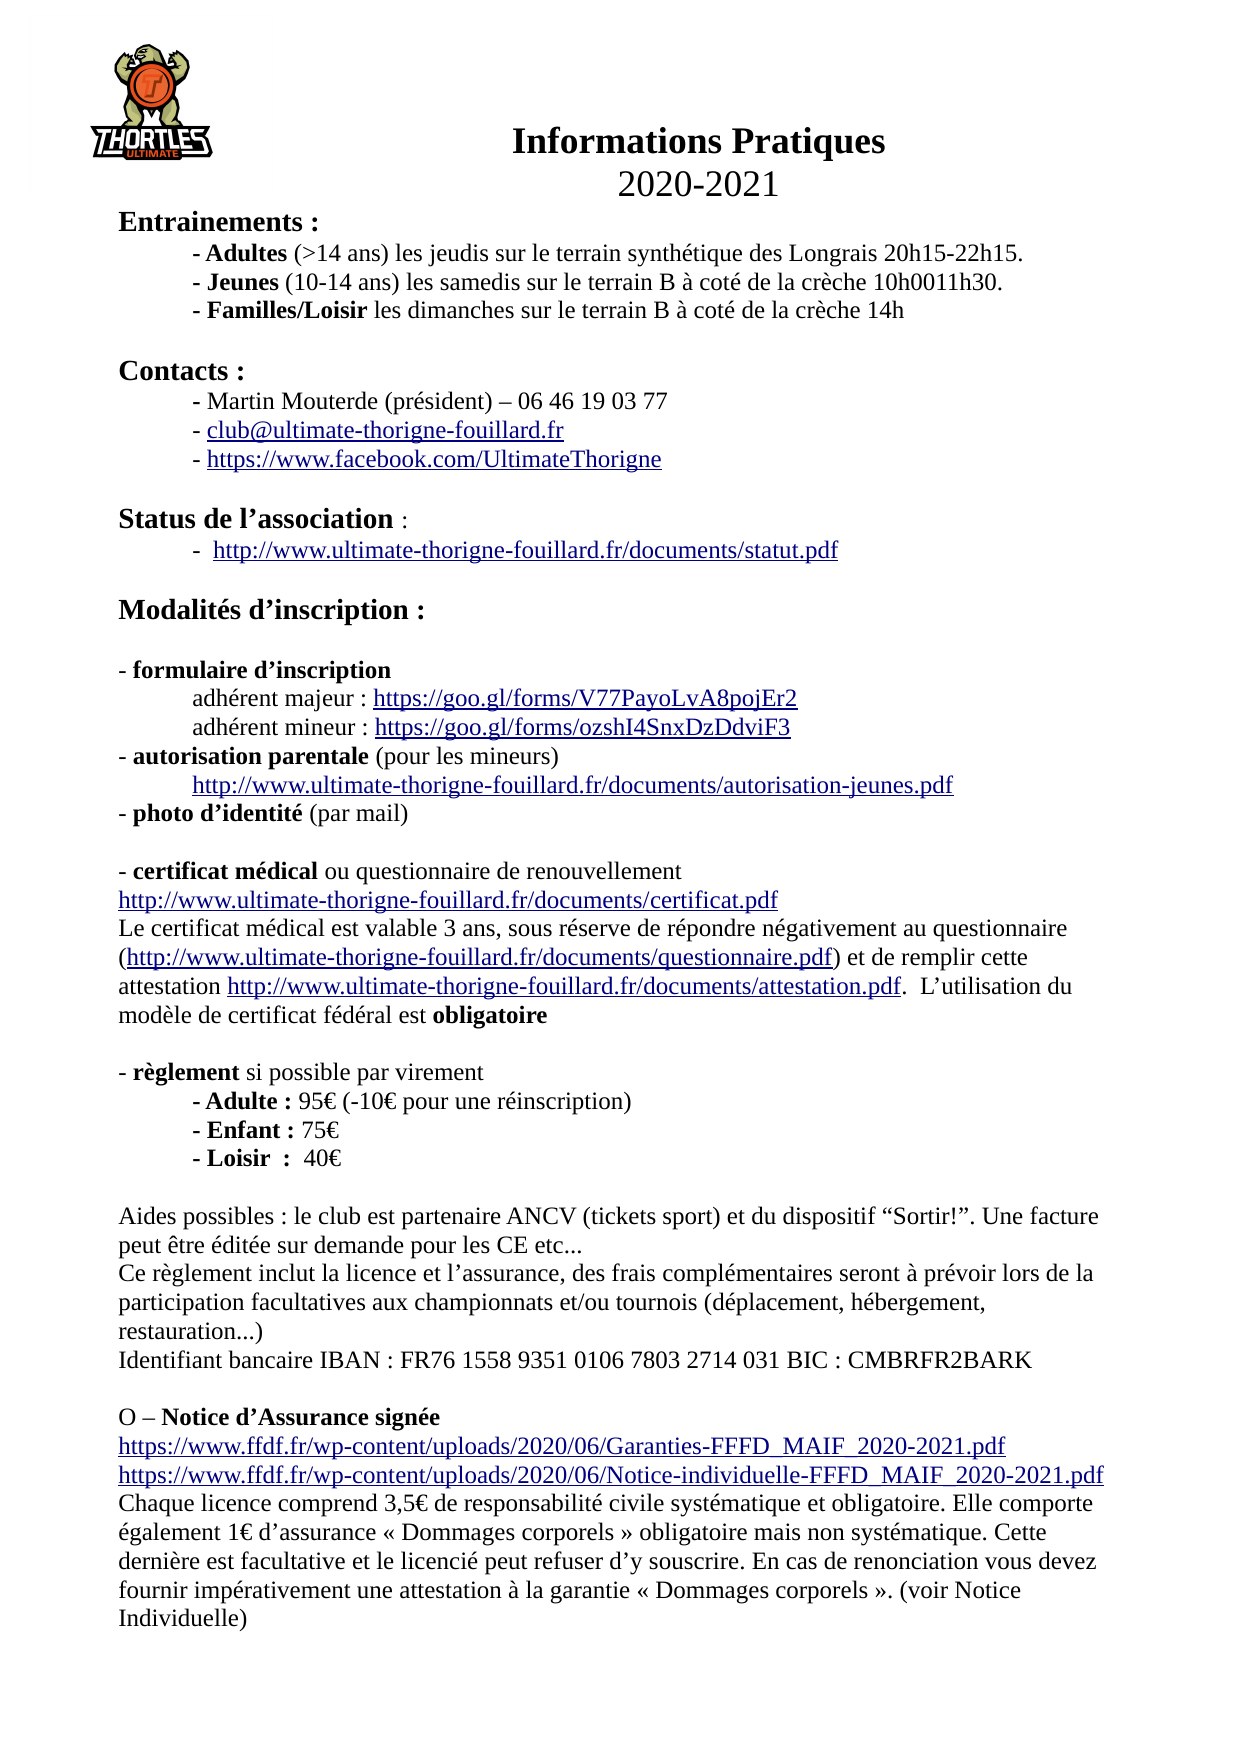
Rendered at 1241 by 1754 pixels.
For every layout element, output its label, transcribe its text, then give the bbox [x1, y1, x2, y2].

text - certificat médical ou questionnaire de renouvellement [118, 856, 1122, 885]
text http://www.ultimate-thorigne-fouillard.fr/documents/autorisation-jeunes.pdf [118, 770, 1122, 798]
text Informations Pratiques [275, 118, 1122, 161]
text 2020-2021 [118, 161, 1122, 204]
text http://www.ultimate-thorigne-fouillard.fr/documents/certificat.pdf [118, 885, 1122, 913]
text O – Notice d’Assurance signée [118, 1402, 1122, 1431]
text - formulaire d’inscription [118, 655, 1122, 683]
text - https://www.facebook.com/UltimateThorigne [118, 444, 1122, 473]
text adhérent majeur : https://goo.gl/forms/V77PayoLvA8pojEr2 [118, 683, 1122, 712]
text - autorisation parentale (pour les mineurs) [118, 741, 1122, 770]
text Modalités d’inscription : [118, 592, 1122, 626]
text Chaque licence comprend 3,5€ de responsabilité civile systématique et obligatoire. Elle comporte également 1€ d’assurance « Dommages corporels » obligatoire mais non systématique. Cette dernière est facultative et le licencié peut refuser d’y souscrire. En cas de renonciation vous devez fournir impérativement une attestation à la garantie « Dommages corporels ». (voir Notice Individuelle) [118, 1488, 1122, 1632]
text - Familles/Loisir les dimanches sur le terrain B à coté de la crèche 14h [118, 295, 1122, 324]
text Entrainements : [118, 204, 1122, 238]
text Le certificat médical est valable 3 ans, sous réserve de répondre négativement au questionnaire (http://www.ultimate-thorigne-fouillard.fr/documents/questionnaire.pdf) et de remplir cette attestation http://www.ultimate-thorigne-fouillard.fr/documents/attestation.pdf. L’utilisation du modèle de certificat fédéral est obligatoire [118, 913, 1122, 1028]
text - Jeunes (10-14 ans) les samedis sur le terrain B à coté de la crèche 10h0011h30. [118, 267, 1122, 295]
text - Adulte : 95€ (-10€ pour une réinscription) [118, 1086, 1122, 1115]
text - club@ultimate-thorigne-fouillard.fr [118, 415, 1122, 444]
text - Adultes (>14 ans) les jeudis sur le terrain synthétique des Longrais 20h15-22h15. [118, 238, 1122, 267]
picture [27, 13, 275, 191]
text adhérent mineur : https://goo.gl/forms/ozshI4SnxDzDdviF3 [118, 712, 1122, 741]
text - photo d’identité (par mail) [118, 798, 1122, 827]
text Aides possibles : le club est partenaire ANCV (tickets sport) et du dispositif “Sortir!”. Une facture peut être éditée sur demande pour les CE etc... [118, 1201, 1122, 1258]
text - Enfant : 75€ [118, 1115, 1122, 1143]
text https://www.ffdf.fr/wp-content/uploads/2020/06/Garanties-FFFD_MAIF_2020-2021.pdf [118, 1431, 1122, 1460]
text Status de l’association : [118, 501, 1122, 535]
text - Martin Mouterde (président) – 06 46 19 03 77 [118, 386, 1122, 415]
text Contacts : [118, 353, 1122, 386]
text https://www.ffdf.fr/wp-content/uploads/2020/06/Notice-individuelle-FFFD_MAIF_2020-2021.pdf [118, 1460, 1122, 1488]
text Identifiant bancaire IBAN : FR76 1558 9351 0106 7803 2714 031 BIC : CMBRFR2BARK [118, 1345, 1122, 1373]
text - Loisir : 40€ [118, 1143, 1122, 1172]
text - http://www.ultimate-thorigne-fouillard.fr/documents/statut.pdf [118, 535, 1122, 564]
text Ce règlement inclut la licence et l’assurance, des frais complémentaires seront à prévoir lors de la participation facultatives aux championnats et/ou tournois (déplacement, hébergement, restauration...) [118, 1258, 1122, 1345]
text - règlement si possible par virement [118, 1057, 1122, 1086]
